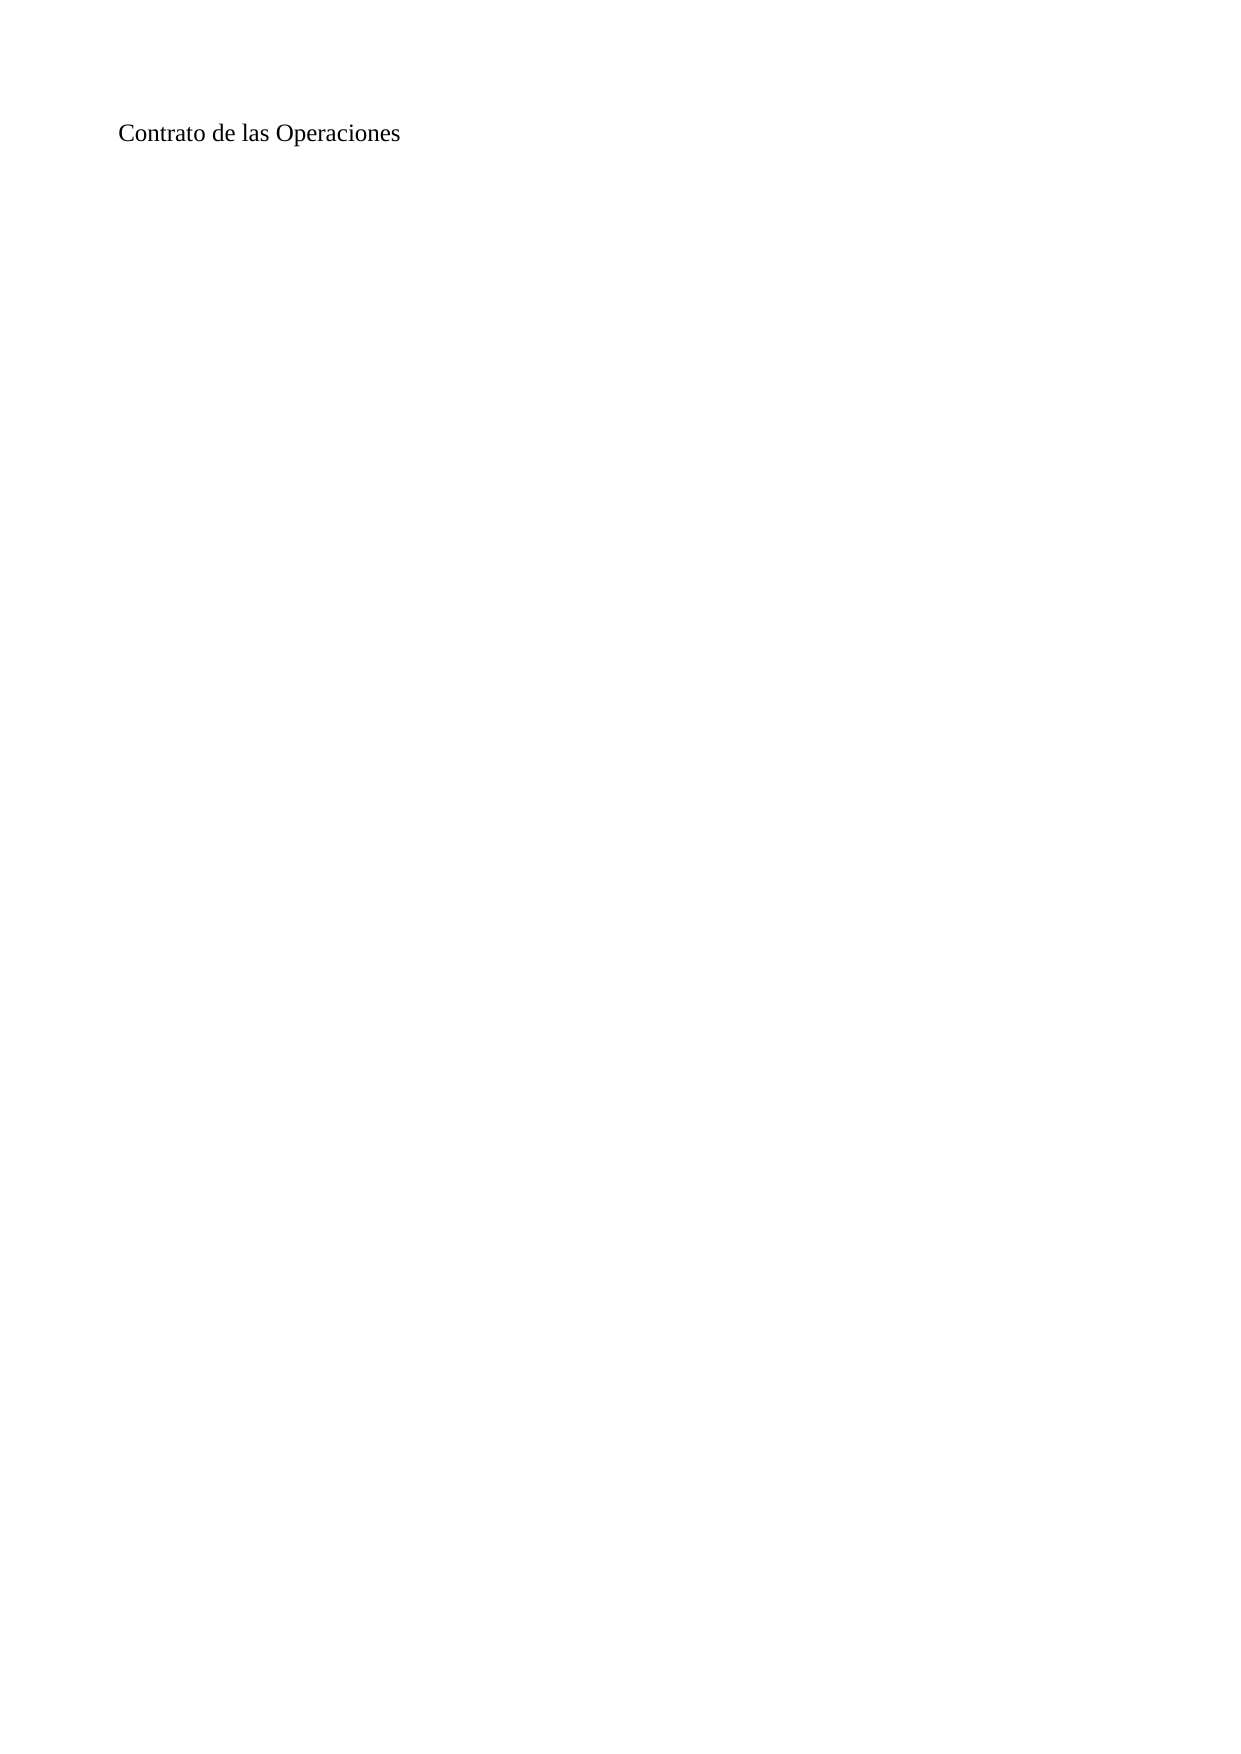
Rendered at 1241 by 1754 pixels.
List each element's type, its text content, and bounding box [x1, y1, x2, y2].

text Contrato de las Operaciones [118, 118, 1122, 147]
